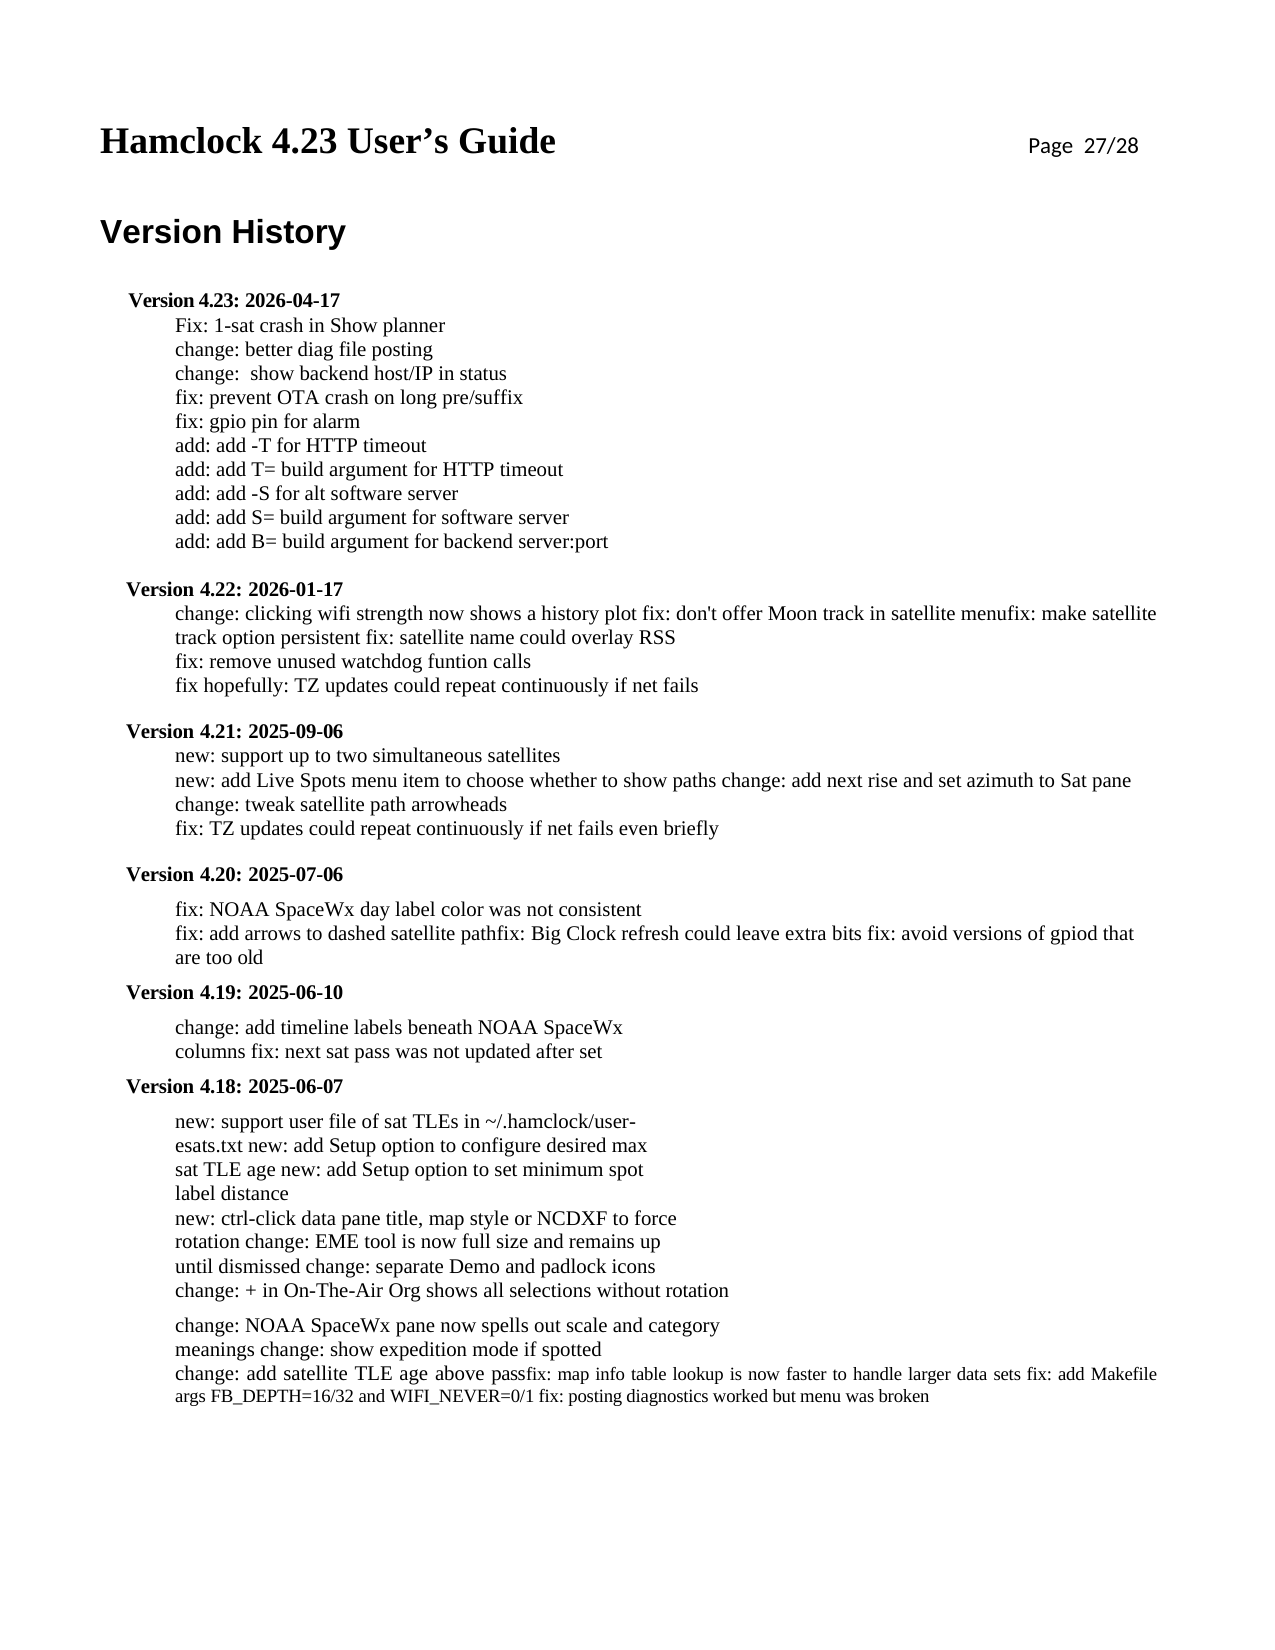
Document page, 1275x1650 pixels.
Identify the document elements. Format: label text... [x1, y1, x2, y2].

text change: + in On-The-Air Org shows all selections without rotation [175, 1278, 1157, 1302]
text change: tweak satellite path arrowheads [175, 792, 1157, 816]
text change: NOAA SpaceWx pane now spells out scale and category meanings change: show expedition mode if spotted [175, 1313, 791, 1361]
subtitle Version 4.19: 2025-06-10 [126, 979, 1157, 1004]
text new: add Live Spots menu item to choose whether to show paths change: add next rise and set azimuth to Sat pane [175, 767, 1157, 792]
text fix: NOAA SpaceWx day label color was not consistent fix: add arrows to dashed satellite pathfix: Big Clock refresh could leave extra bits fix: avoid versions of gpiod that are too old [175, 897, 1157, 969]
subtitle Version 4.23: 2026-04-17 [128, 264, 1157, 312]
subtitle Version 4.22: 2026-01-17 [126, 553, 1157, 601]
text new: support up to two simultaneous satellites [175, 743, 1157, 767]
subtitle Version History [100, 212, 1157, 251]
text fix: remove unused watchdog funtion calls [175, 649, 1157, 673]
subtitle Version 4.18: 2025-06-07 [126, 1074, 1157, 1098]
text change: clicking wifi strength now shows a history plot fix: don't offer Moon track in satellite menufix: make satellite track option persistent fix: satellite name could overlay RSS [175, 601, 1157, 649]
text new: ctrl-click data pane title, map style or NCDXF to force rotation change: EME tool is now full size and remains up until dismissed change: separate Demo and padlock icons [175, 1205, 688, 1278]
subtitle Version 4.21: 2025-09-06 [126, 719, 1157, 743]
text fix hopefully: TZ updates could repeat continuously if net fails [175, 673, 1157, 697]
text fix: TZ updates could repeat continuously if net fails even briefly [175, 816, 1157, 840]
text change: add satellite TLE age above passfix: map info table lookup is now faster to handle larger data sets fix: add Makefile args FB_DEPTH=16/32 and WIFI_NEVER=0/1 fix: posting diagnostics worked but menu was broken [175, 1361, 1157, 1407]
subtitle Version 4.20: 2025-07-06 [126, 861, 1157, 886]
text change: add timeline labels beneath NOAA SpaceWx columns fix: next sat pass was not updated after set [175, 1015, 660, 1063]
text new: support user file of sat TLEs in ~/.hamclock/user-esats.txt new: add Setup option to configure desired max sat TLE age new: add Setup option to set minimum spot label distance [175, 1109, 660, 1205]
text Fix: 1-sat crash in Show planner change: better diag file posting change: show backend host/IP in status fix: prevent OTA crash on long pre/suffix fix: gpio pin for alarm add: add -T for HTTP timeout add: add T= build argument for HTTP timeout add: add -S for alt software server add: add S= build argument for software server add: add B= build argument for backend server:port [175, 312, 1157, 553]
